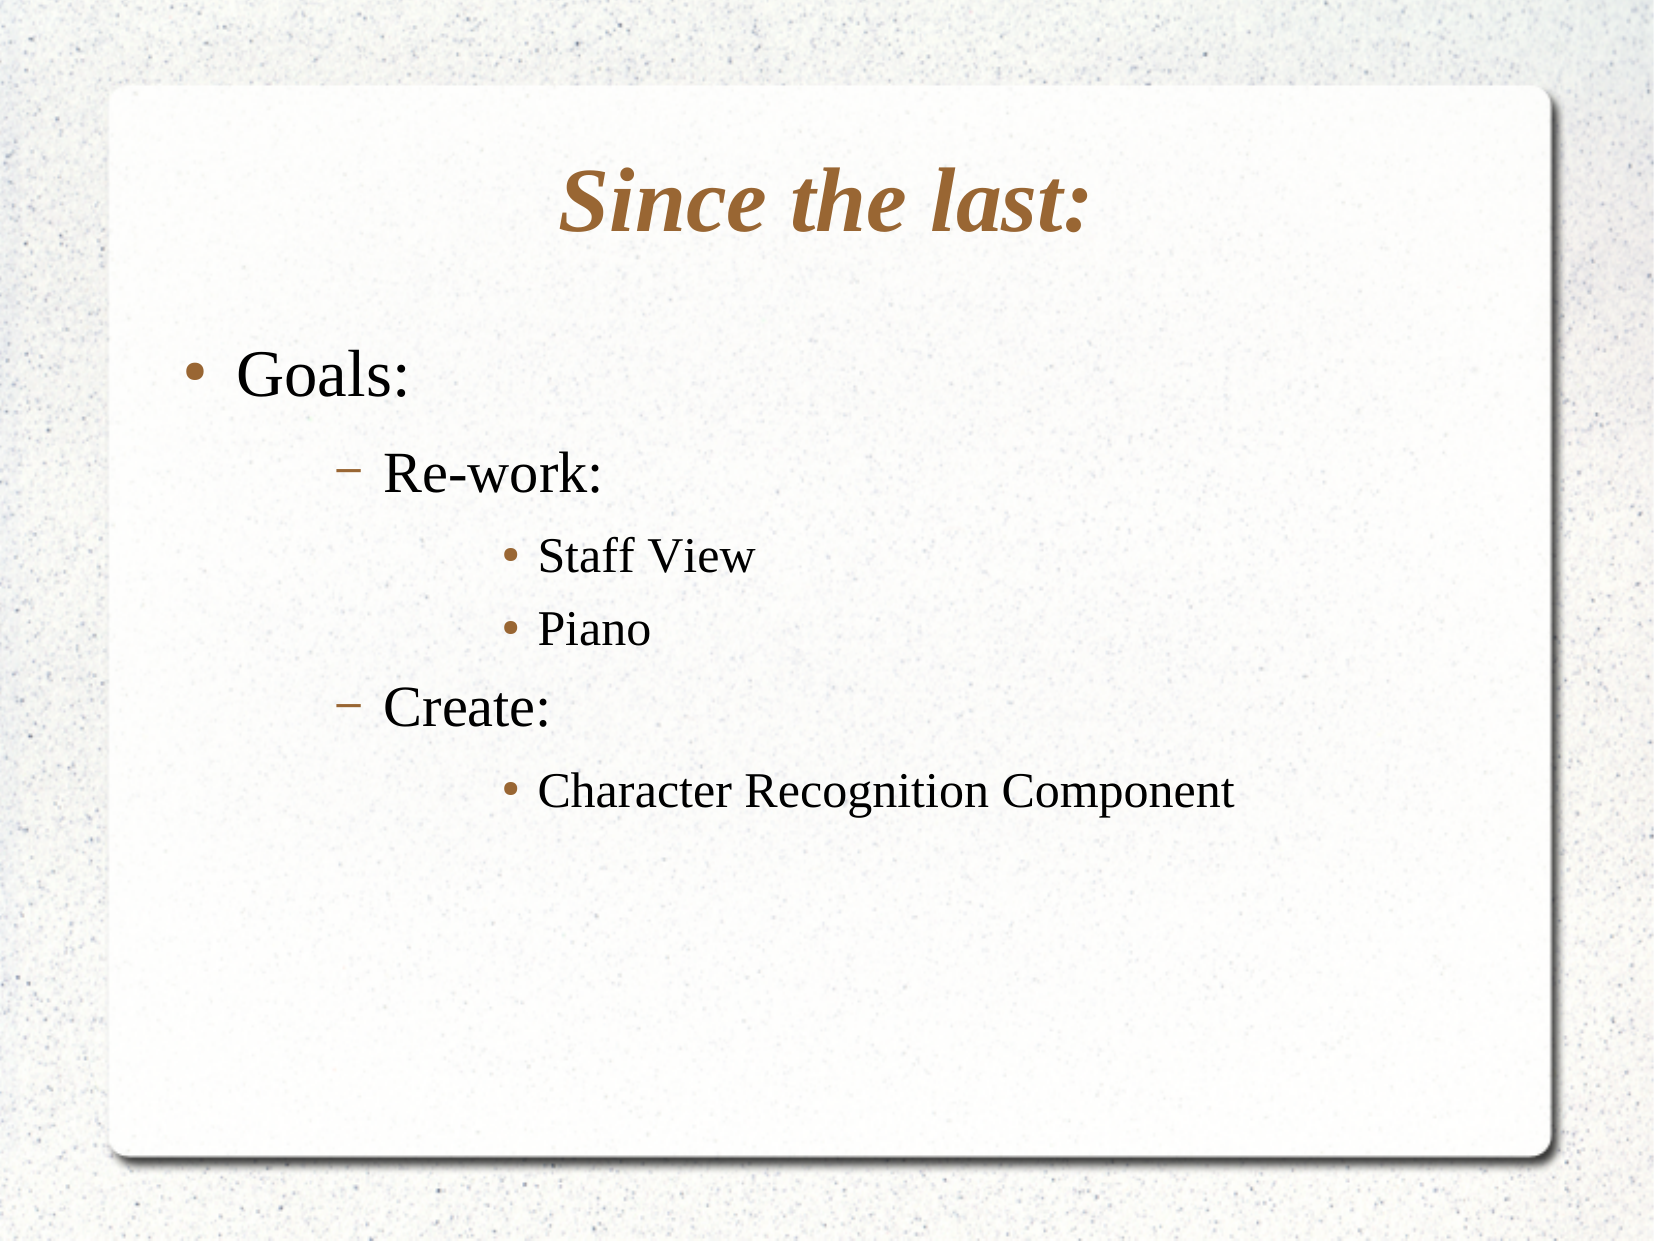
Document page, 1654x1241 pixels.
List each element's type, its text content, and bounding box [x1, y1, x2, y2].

picture [0, 0, 1654, 1241]
title Since the last: [118, 104, 1536, 297]
list Goals: Re-work: Staff View Piano Create: Character Recognition Component [147, 336, 1506, 1141]
